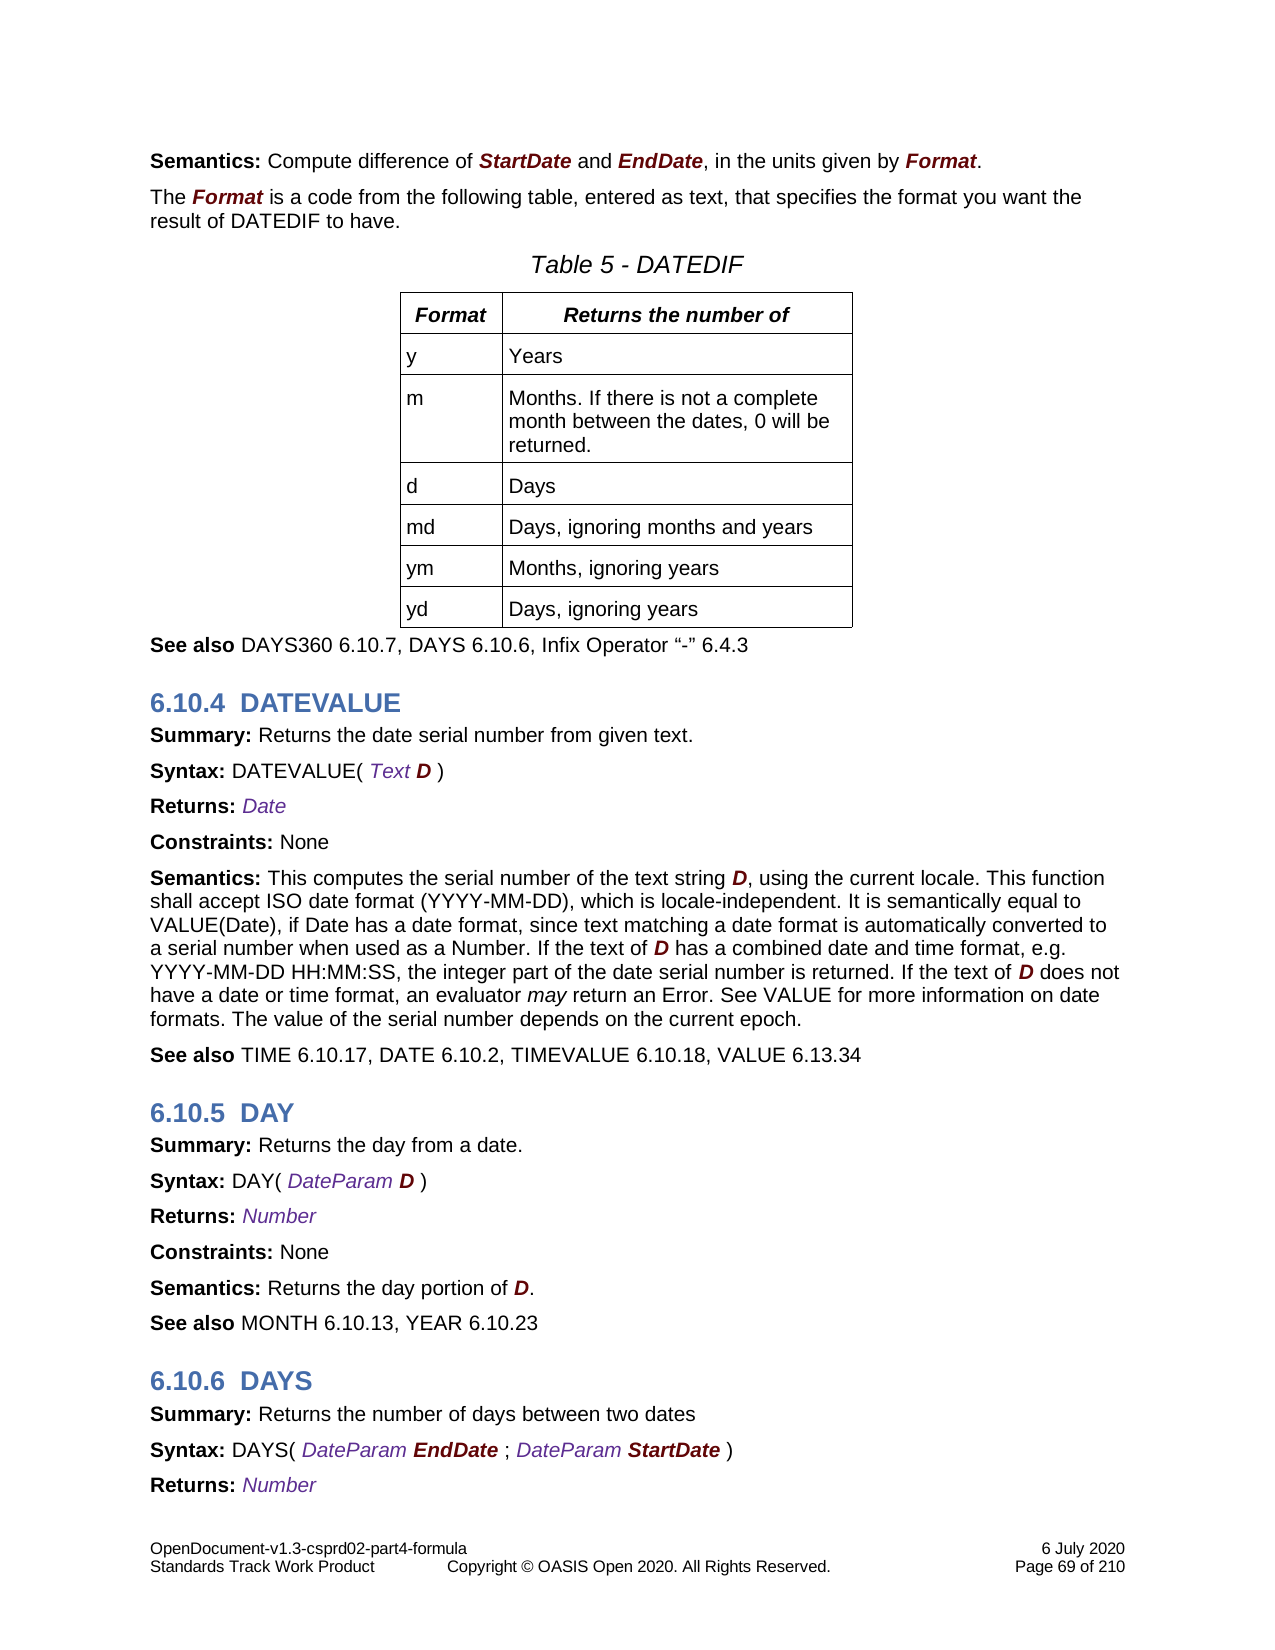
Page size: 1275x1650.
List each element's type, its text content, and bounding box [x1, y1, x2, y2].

text Semantics: Returns the day portion of D. [150, 1276, 1125, 1300]
table_cell md [401, 505, 502, 544]
text Table 5 - DATEDIF [150, 251, 1125, 279]
text Returns: Number [150, 1474, 1125, 1497]
text Constraints: None [150, 1241, 1125, 1264]
subtitle DATEVALUE [150, 688, 1125, 718]
table_cell Months. If there is not a complete month between the dates, 0 will be returned. [503, 375, 852, 462]
text See also TIME 6.10.17, DATE 6.10.2, TIMEVALUE 6.10.18, VALUE 6.13.34 [150, 1043, 1125, 1067]
table_cell Days, ignoring months and years [503, 505, 852, 544]
subtitle DAYS [150, 1366, 1125, 1396]
text Summary: Returns the day from a date. [150, 1134, 1125, 1157]
text Returns: Number [150, 1205, 1125, 1228]
table_cell Years [503, 334, 852, 374]
text Semantics: This computes the serial number of the text string D, using the current locale. This function shall accept ISO date format (YYYY-MM-DD), which is locale-independent. It is semantically equal to VALUE(Date), if Date has a date format, since text matching a date format is automatically converted to a serial number when used as a Number. If the text of D has a combined date and time format, e.g. YYYY-MM-DD HH:MM:SS, the integer part of the date serial number is returned. If the text of D does not have a date or time format, an evaluator may return an Error. See VALUE for more information on date formats. The value of the serial number depends on the current epoch. [150, 866, 1125, 1031]
text Constraints: None [150, 831, 1125, 854]
text Syntax: DAY( DateParam D ) [150, 1169, 1125, 1193]
table_cell Days [503, 463, 852, 503]
text See also DAYS360 6.10.7, DAYS 6.10.6, Infix Operator “-” 6.4.3 [150, 633, 1125, 657]
table_cell d [401, 463, 502, 503]
text See also MONTH 6.10.13, YEAR 6.10.23 [150, 1312, 1125, 1335]
table_cell Months, ignoring years [503, 546, 852, 586]
table_header Format [401, 293, 502, 333]
table_cell yd [401, 587, 502, 627]
text Syntax: DAYS( DateParam EndDate ; DateParam StartDate ) [150, 1438, 1125, 1462]
table_cell m [401, 375, 502, 462]
text Returns: Date [150, 795, 1125, 818]
text Syntax: DATEVALUE( Text D ) [150, 759, 1125, 783]
text The Format is a code from the following table, entered as text, that specifies the format you want the result of DATEDIF to have. [150, 186, 1125, 233]
subtitle DAY [150, 1098, 1125, 1128]
table_cell Days, ignoring years [503, 587, 852, 627]
table_cell ym [401, 546, 502, 586]
text Summary: Returns the number of days between two dates [150, 1402, 1125, 1426]
text Semantics: Compute difference of StartDate and EndDate, in the units given by Format. [150, 150, 1125, 173]
table_cell y [401, 334, 502, 374]
table_header Returns the number of [503, 293, 852, 333]
text Summary: Returns the date serial number from given text. [150, 724, 1125, 747]
